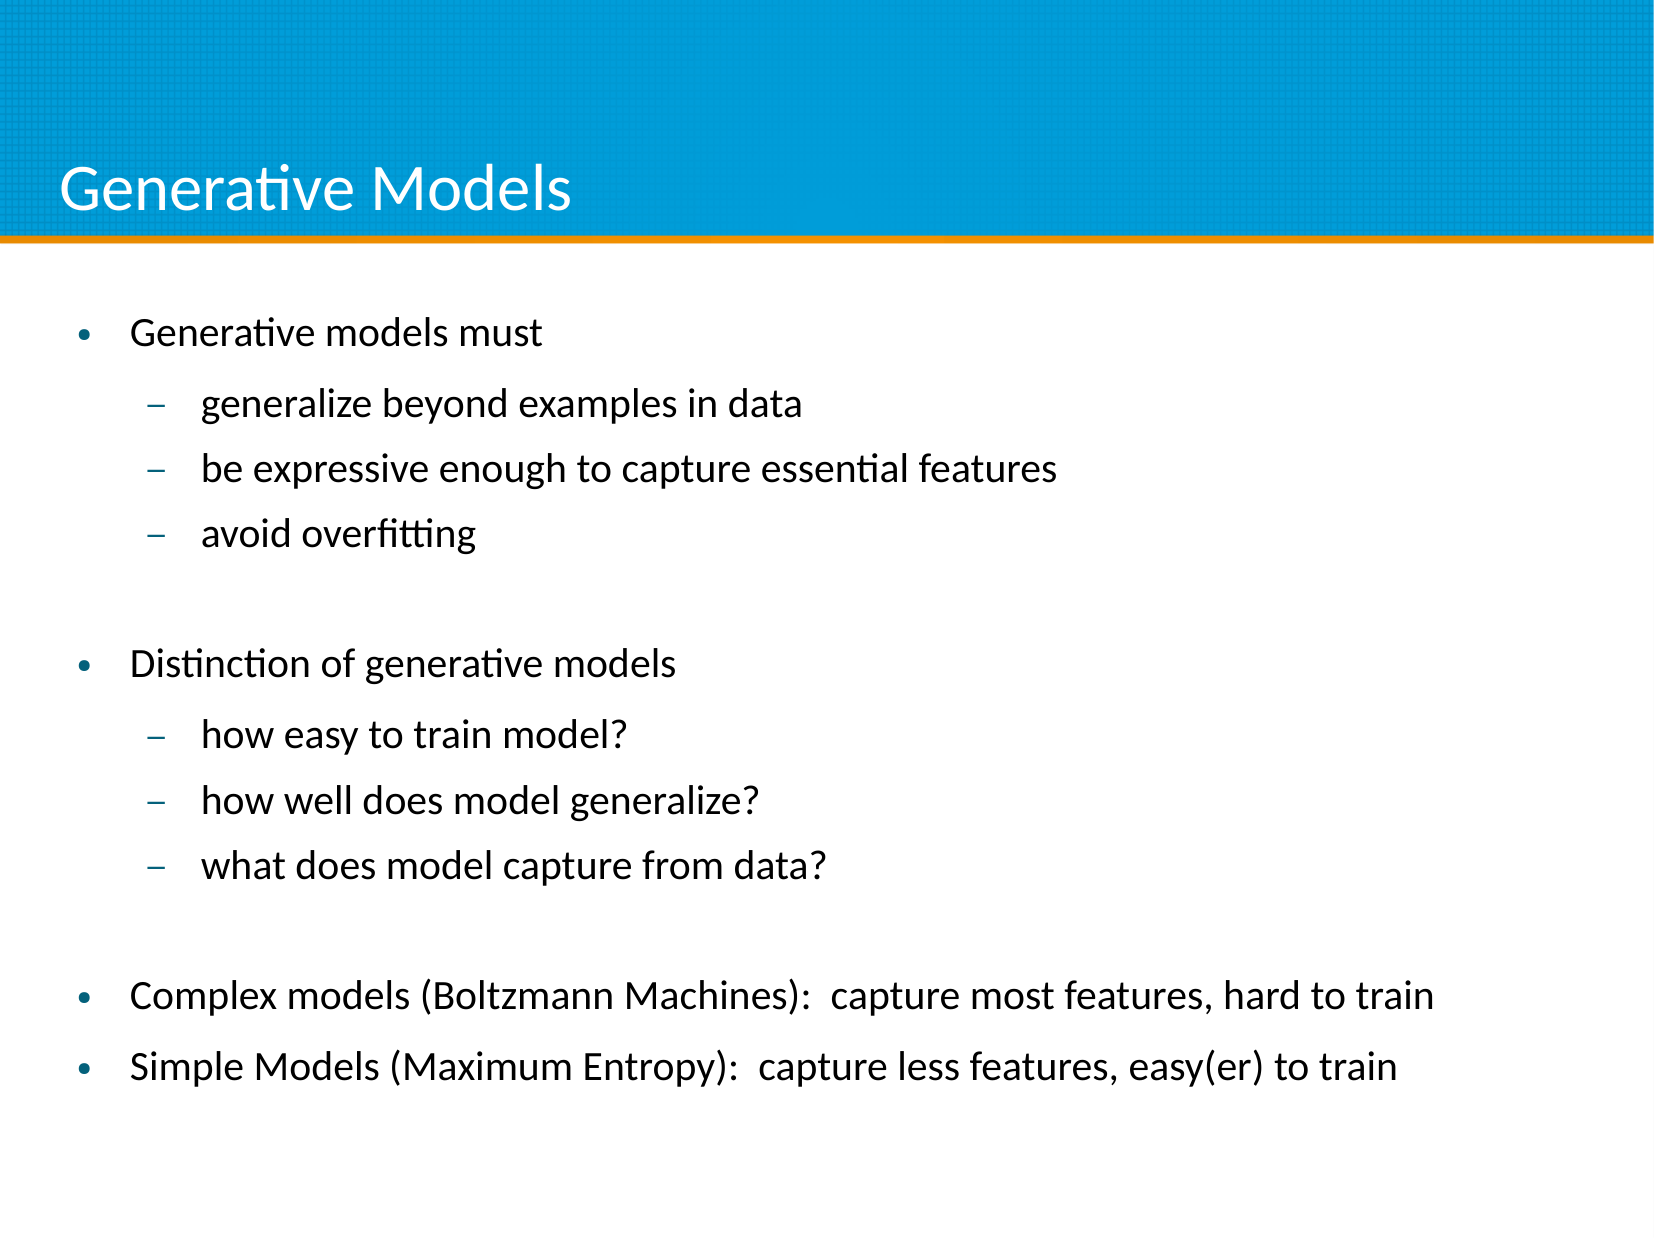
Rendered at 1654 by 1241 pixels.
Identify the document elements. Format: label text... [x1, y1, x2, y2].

list Generative models must generalize beyond examples in data be expressive enough to capture essential features avoid overfitting Distinction of generative models how easy to train model? how well does model generalize? what does model capture from data? Complex models (Boltzmann Machines): capture most features, hard to train Simple Models (Maximum Entropy): capture less features, easy(er) to train [59, 315, 1583, 1158]
picture [0, 236, 1654, 244]
title Generative Models [59, 19, 1595, 227]
